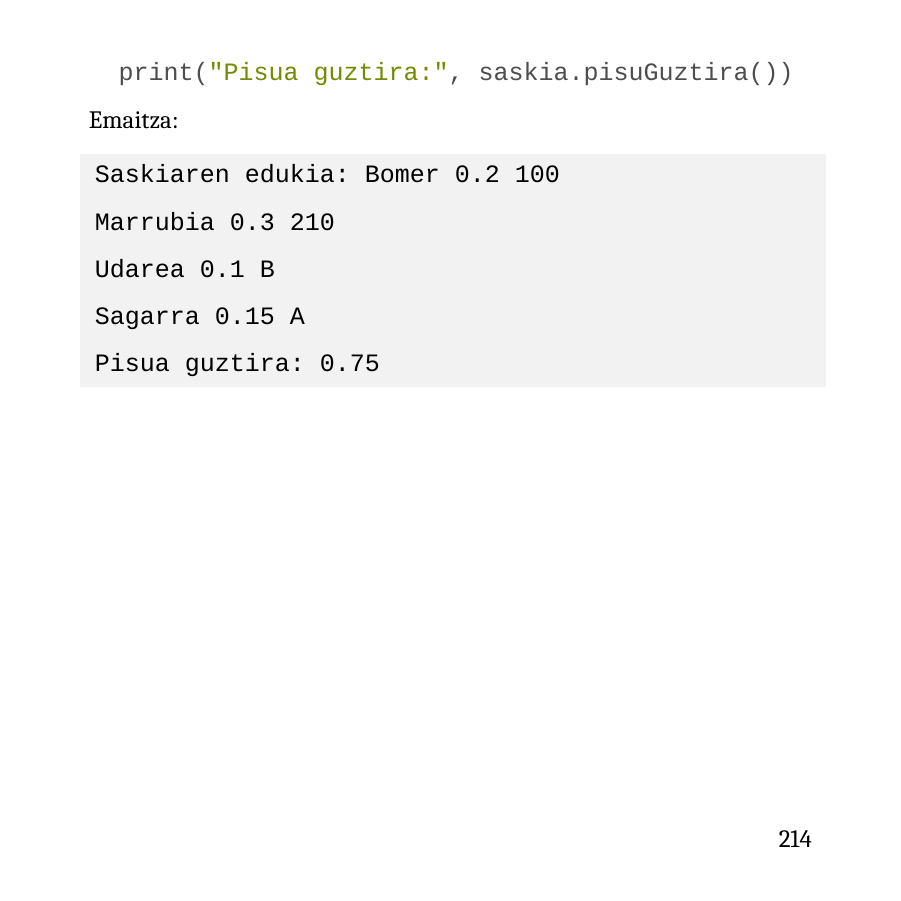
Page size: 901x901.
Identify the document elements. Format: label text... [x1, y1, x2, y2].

text Sagarra 0.15 A [86, 295, 820, 332]
text Udarea 0.1 B [86, 248, 820, 284]
text Emaitza: [89, 106, 811, 135]
text Saskiaren edukia: Bomer 0.2 100 [86, 160, 820, 190]
text Pisua guztira: 0.75 [86, 342, 820, 381]
text Marrubia 0.3 210 [86, 201, 820, 237]
text print("Pisua guztira:", saskia.pisuGuztira()) [118, 59, 811, 87]
